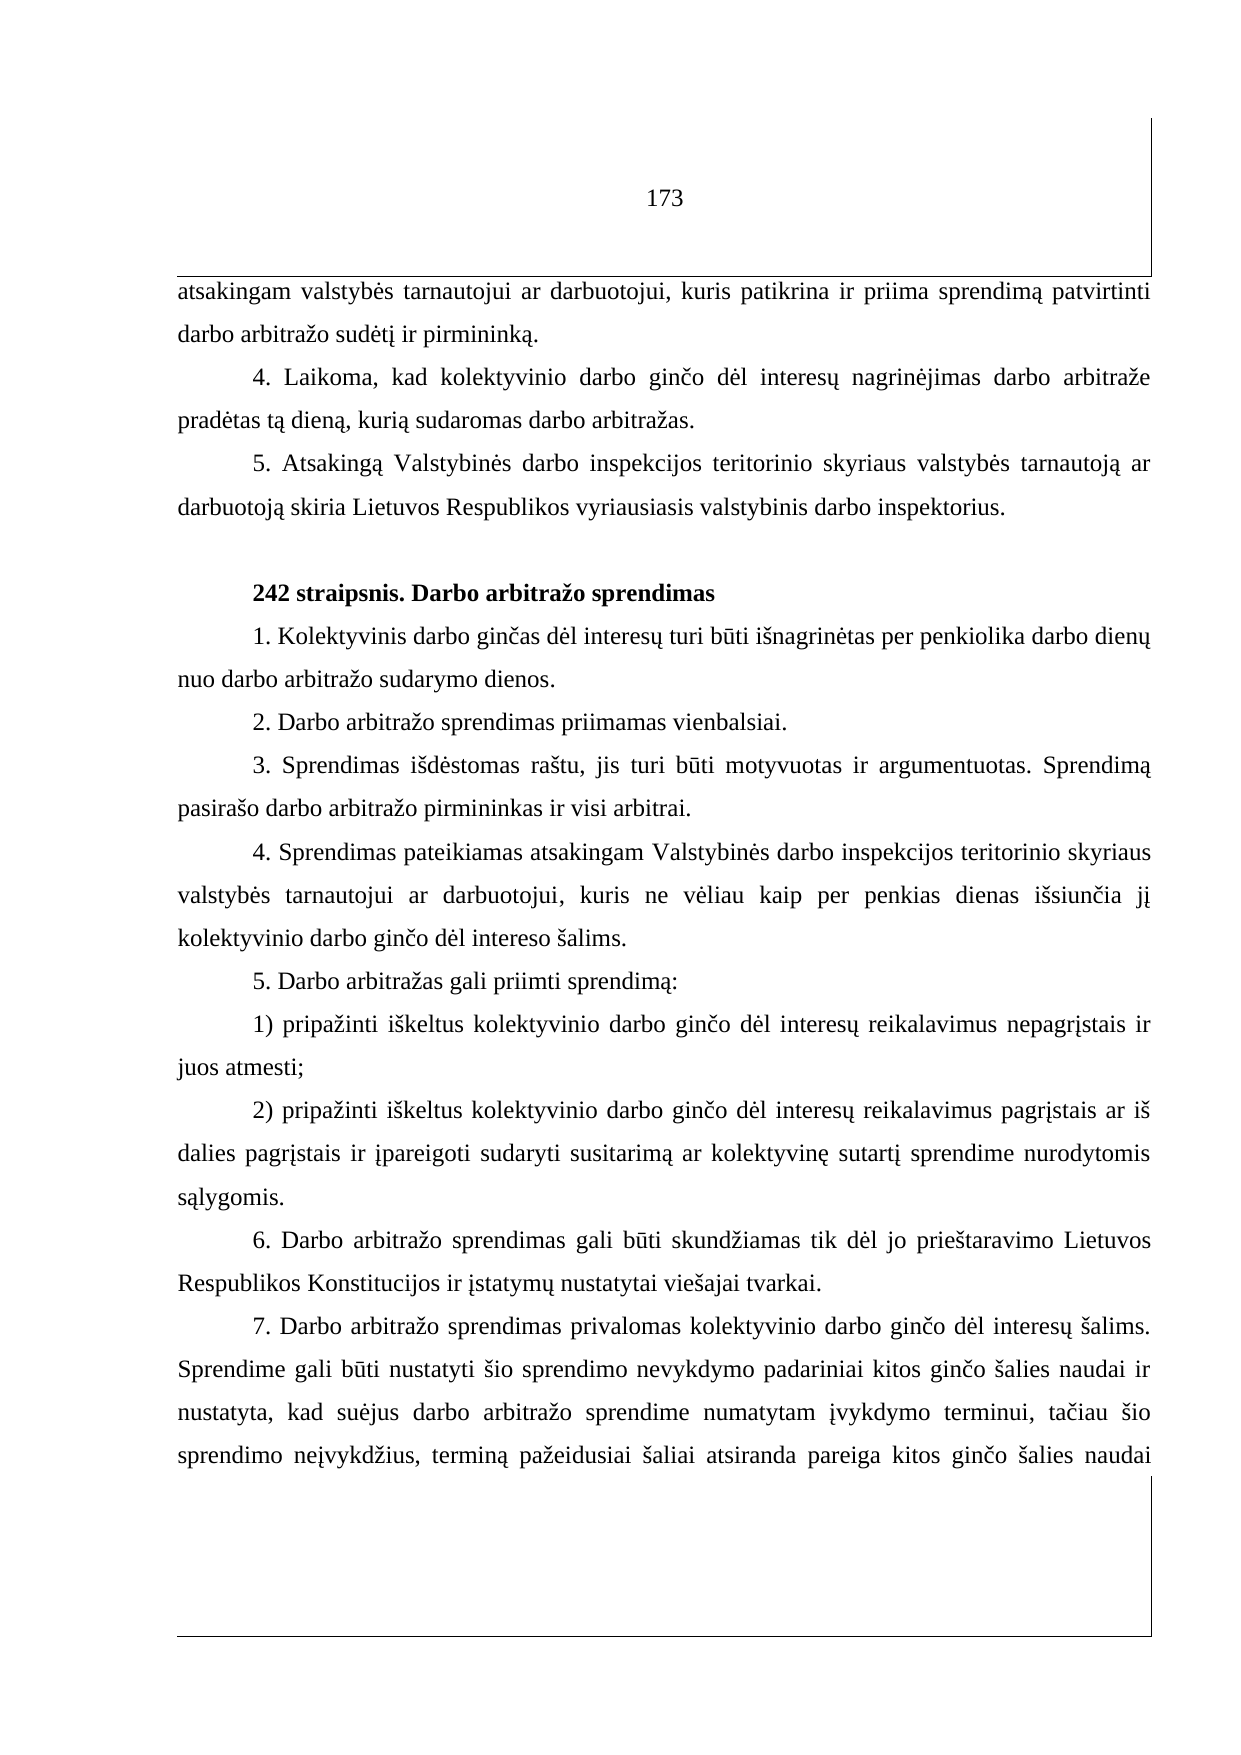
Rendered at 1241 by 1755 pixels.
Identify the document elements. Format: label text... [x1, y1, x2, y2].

text 5. Atsakingą Valstybinės darbo inspekcijos teritorinio skyriaus valstybės tarnautoją ar darbuotoją skiria Lietuvos Respublikos vyriausiasis valstybinis darbo inspektorius. [177, 448, 1152, 520]
text 4. Laikoma, kad kolektyvinio darbo ginčo dėl interesų nagrinėjimas darbo arbitraže pradėtas tą dieną, kurią sudaromas darbo arbitražas. [177, 362, 1152, 434]
text atsakingam valstybės tarnautojui ar darbuotojui, kuris patikrina ir priima sprendimą patvirtinti darbo arbitražo sudėtį ir pirmininką. [177, 276, 1152, 348]
text 7. Darbo arbitražo sprendimas privalomas kolektyvinio darbo ginčo dėl interesų šalims. Sprendime gali būti nustatyti šio sprendimo nevykdymo padariniai kitos ginčo šalies naudai ir nustatyta, kad suėjus darbo arbitražo sprendime numatytam įvykdymo terminui, tačiau šio sprendimo neįvykdžius, terminą pažeidusiai šaliai atsiranda pareiga kitos ginčo šalies naudai [177, 1311, 1152, 1469]
text 2. Darbo arbitražo sprendimas priimamas vienbalsiai. [177, 707, 1152, 736]
text 4. Sprendimas pateikiamas atsakingam Valstybinės darbo inspekcijos teritorinio skyriaus valstybės tarnautojui ar darbuotojui, kuris ne vėliau kaip per penkias dienas išsiunčia jį kolektyvinio darbo ginčo dėl intereso šalims. [177, 837, 1152, 952]
text 6. Darbo arbitražo sprendimas gali būti skundžiamas tik dėl jo prieštaravimo Lietuvos Respublikos Konstitucijos ir įstatymų nustatytai viešajai tvarkai. [177, 1225, 1152, 1297]
text 1. Kolektyvinis darbo ginčas dėl interesų turi būti išnagrinėtas per penkiolika darbo dienų nuo darbo arbitražo sudarymo dienos. [177, 621, 1152, 693]
subtitle 242 straipsnis. Darbo arbitražo sprendimas [177, 578, 1152, 607]
text 3. Sprendimas išdėstomas raštu, jis turi būti motyvuotas ir argumentuotas. Sprendimą pasirašo darbo arbitražo pirmininkas ir visi arbitrai. [177, 750, 1152, 822]
text 2) pripažinti iškeltus kolektyvinio darbo ginčo dėl interesų reikalavimus pagrįstais ar iš dalies pagrįstais ir įpareigoti sudaryti susitarimą ar kolektyvinę sutartį sprendime nurodytomis sąlygomis. [177, 1095, 1152, 1210]
text 5. Darbo arbitražas gali priimti sprendimą: [177, 966, 1152, 995]
text 1) pripažinti iškeltus kolektyvinio darbo ginčo dėl interesų reikalavimus nepagrįstais ir juos atmesti; [177, 1009, 1152, 1081]
